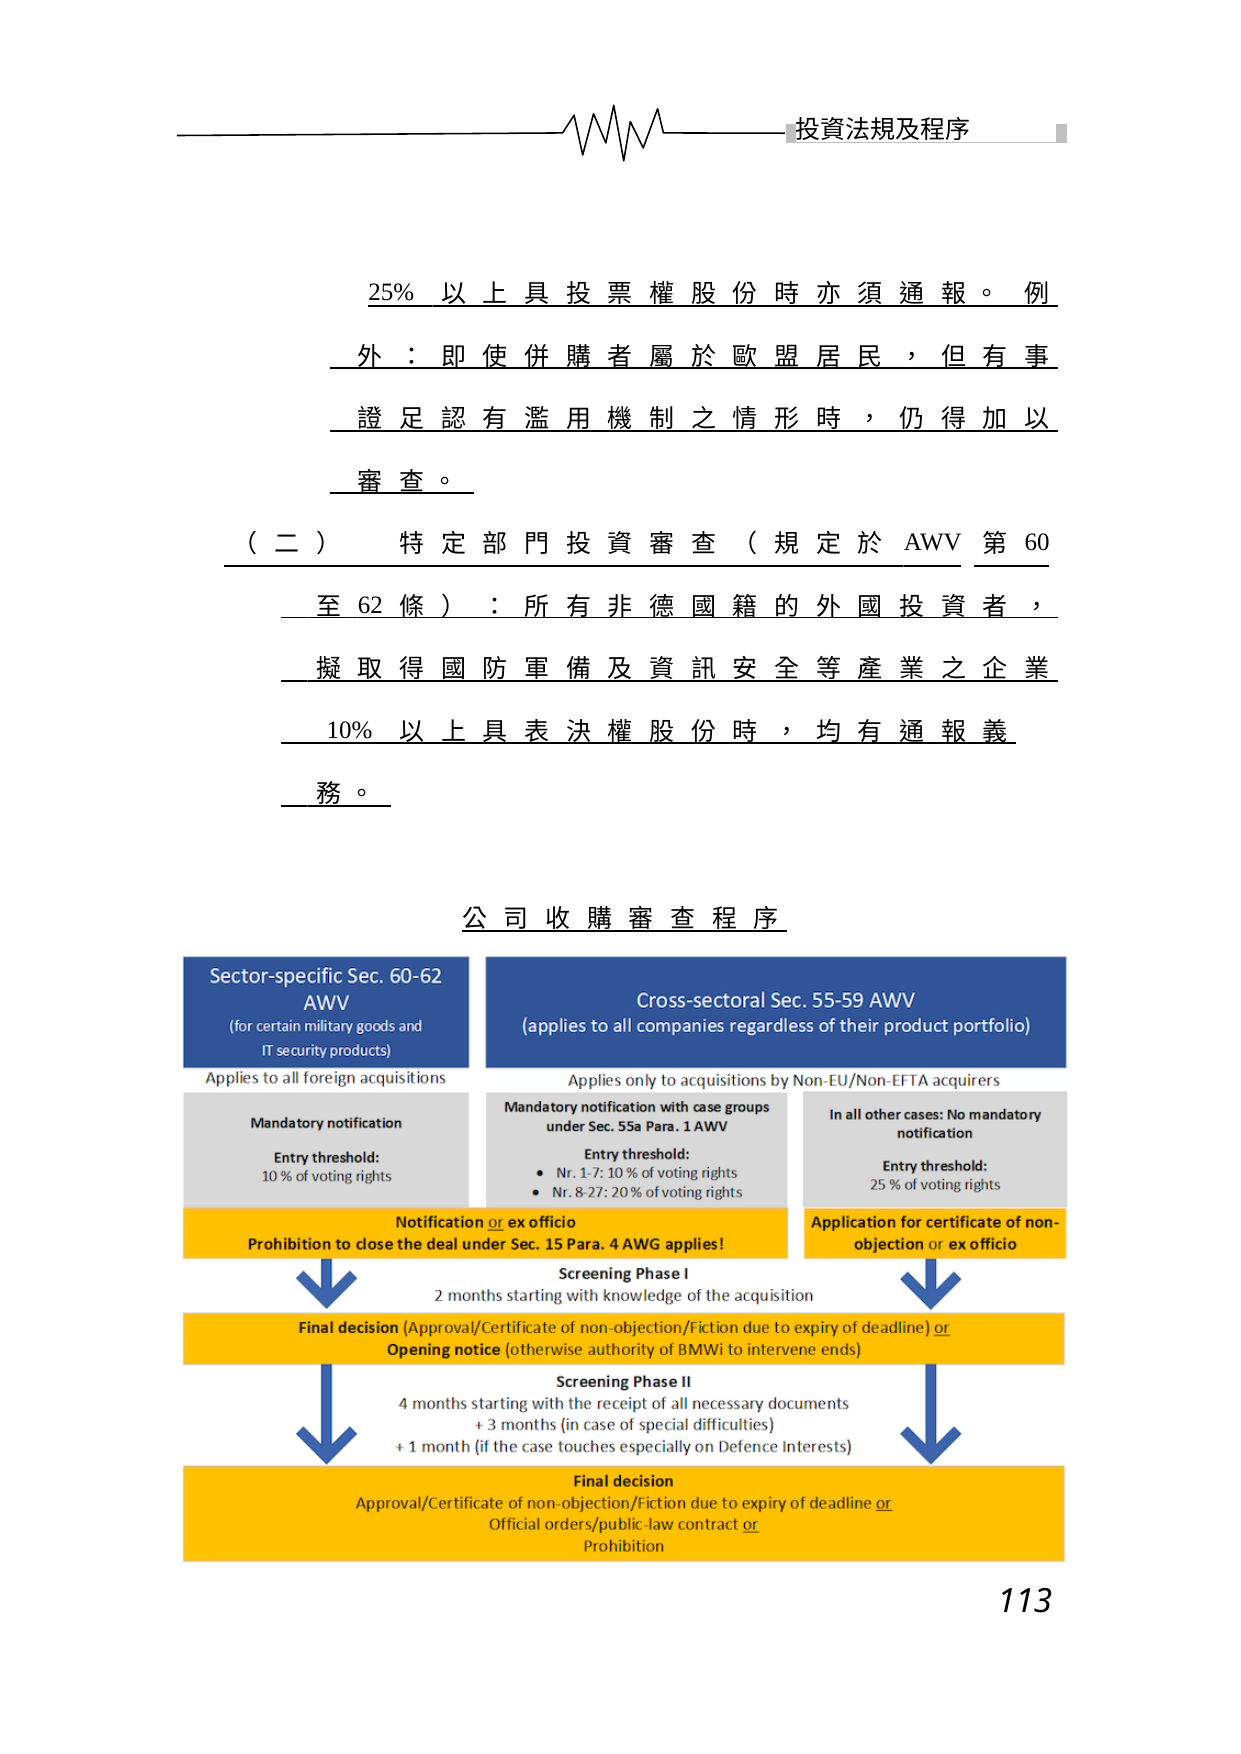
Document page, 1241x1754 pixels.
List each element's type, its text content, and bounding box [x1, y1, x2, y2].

text 公司收購審查程序 [183, 875, 1058, 938]
text 25%以上具投票權股份時亦須通報。例外：即使併購者屬於歐盟居民，但有事證足認有濫用機制之情形時，仍得加以審查。 [281, 250, 1058, 500]
text （二） 特定部門投資審查（規定於AWV第60至62條）：所有非德國籍的外國投資者，擬取得國防軍備及資訊安全等產業之企業10%以上具表決權股份時，均有通報義務。 [207, 500, 1058, 813]
text [183, 938, 1058, 955]
